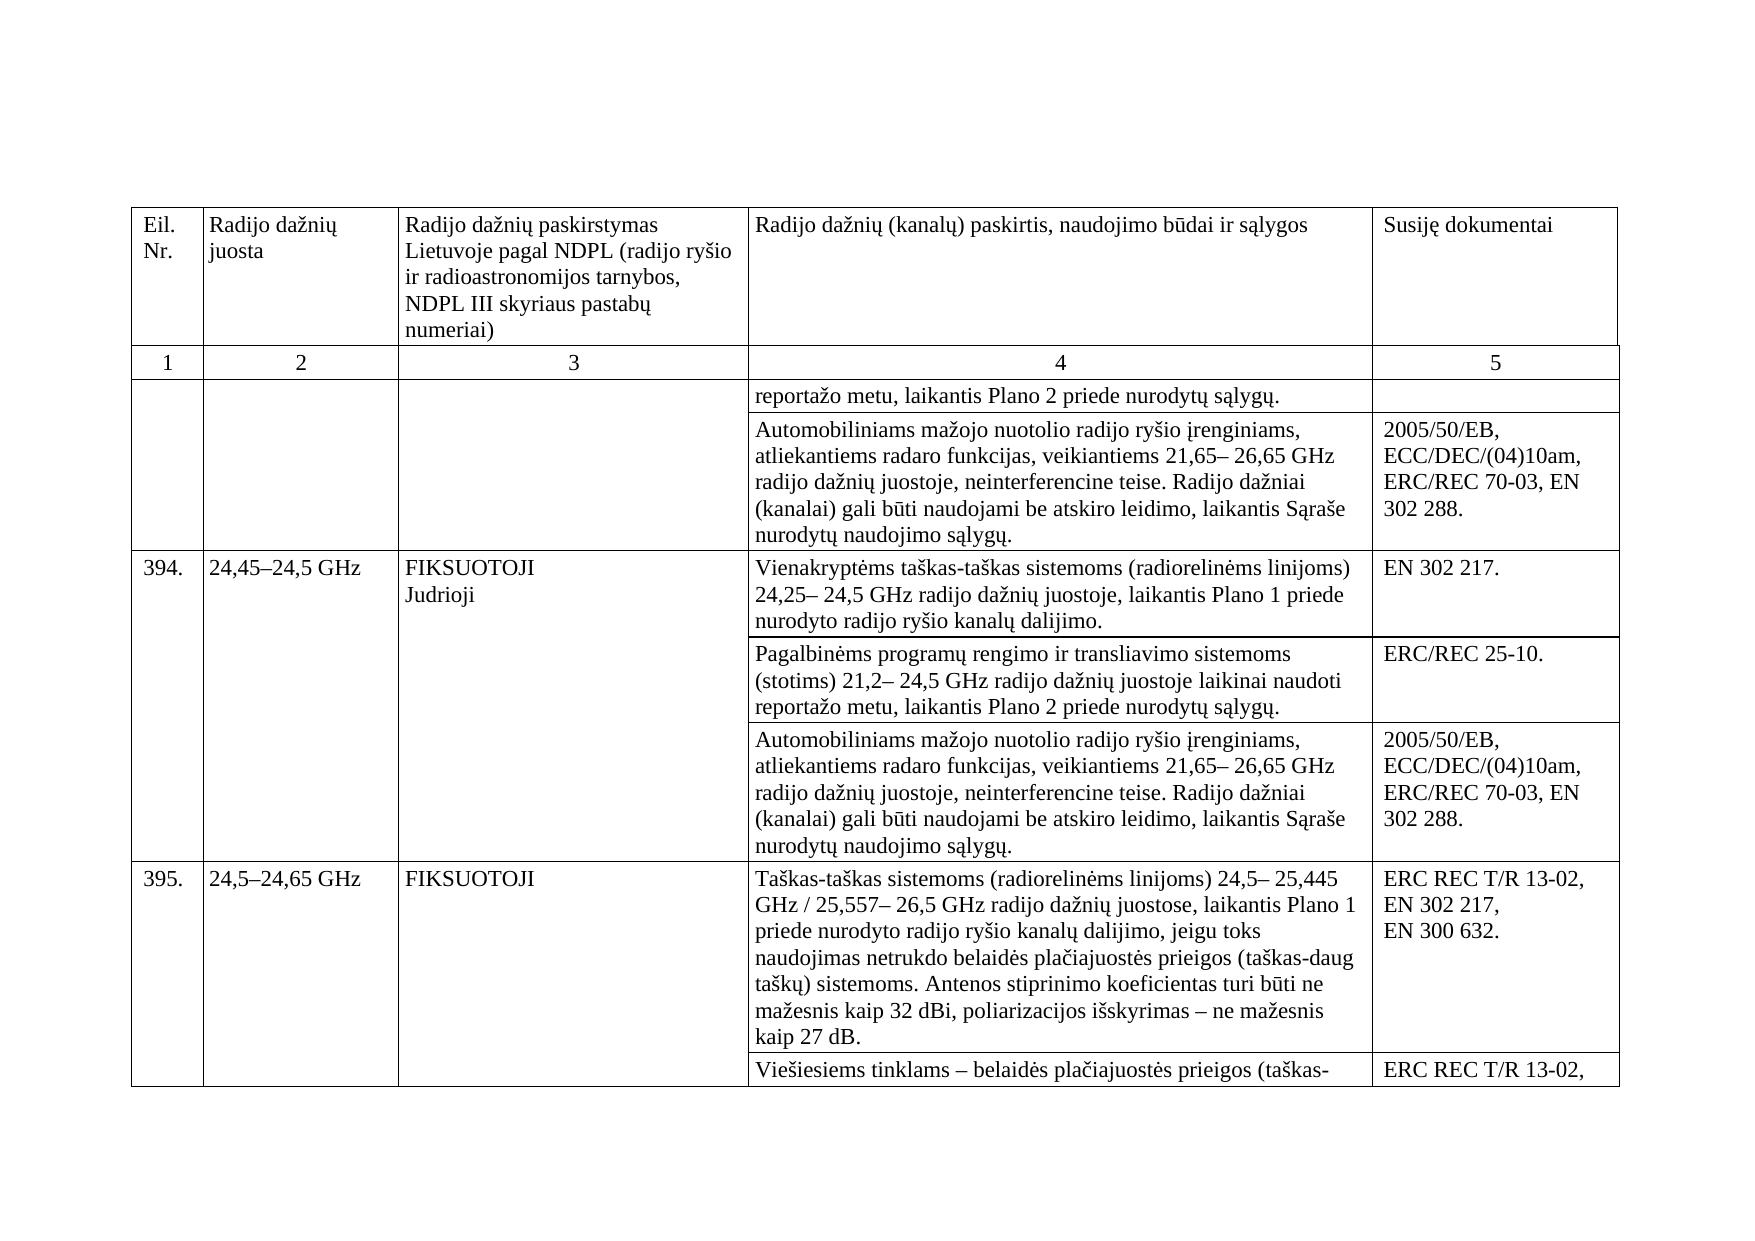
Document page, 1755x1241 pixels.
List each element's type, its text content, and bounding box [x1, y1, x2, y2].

table_header Radijo dažnių juosta [204, 208, 398, 345]
table_cell [132, 380, 203, 550]
table_cell [1373, 380, 1619, 412]
table_cell [399, 380, 748, 550]
table_cell FIKSUOTOJI Judrioji [399, 551, 748, 861]
table_cell ERC/REC 25-10. [1373, 638, 1619, 722]
table_cell 395. [132, 862, 203, 1086]
table_cell 1 [132, 346, 203, 378]
table_cell 2005/50/EB, ECC/DEC/(04)10am, ERC/REC 70-03, EN 302 288. [1373, 413, 1619, 550]
table_cell Taškas-taškas sistemoms (radiorelinėms linijoms) 24,5– 25,445 GHz / 25,557– 26,5 GHz radijo dažnių juostose, laikantis Plano 1 priede nurodyto radijo ryšio kanalų dalijimo, jeigu toks naudojimas netrukdo belaidės plačiajuostės prieigos (taškas-daug taškų) sistemoms. Antenos stiprinimo koeficientas turi būti ne mažesnis kaip 32 dBi, poliarizacijos išskyrimas – ne mažesnis kaip 27 dB. [749, 862, 1372, 1052]
table_cell 2005/50/EB, ECC/DEC/(04)10am, ERC/REC 70-03, EN 302 288. [1373, 723, 1619, 861]
table_cell Vienakryptėms taškas-taškas sistemoms (radiorelinėms linijoms) 24,25– 24,5 GHz radijo dažnių juostoje, laikantis Plano 1 priede nurodyto radijo ryšio kanalų dalijimo. [749, 551, 1372, 636]
table_cell Viešiesiems tinklams – belaidės plačiajuostės prieigos (taškas- [749, 1053, 1372, 1086]
table_header Susiję dokumentai [1373, 208, 1617, 345]
table_cell FIKSUOTOJI [399, 862, 748, 1086]
table_cell 5 [1373, 346, 1619, 378]
table_cell 24,45–24,5 GHz [204, 551, 398, 861]
table_cell 2 [204, 346, 398, 378]
table_cell 3 [399, 346, 748, 378]
table_header Radijo dažnių (kanalų) paskirtis, naudojimo būdai ir sąlygos [749, 208, 1372, 345]
table_cell EN 302 217. [1373, 551, 1619, 636]
table_cell Pagalbinėms programų rengimo ir transliavimo sistemoms (stotims) 21,2– 24,5 GHz radijo dažnių juostoje laikinai naudoti reportažo metu, laikantis Plano 2 priede nurodytų sąlygų. [749, 638, 1372, 722]
table_cell 4 [749, 346, 1372, 378]
table_cell 394. [132, 551, 203, 861]
table_header Radijo dažnių paskirstymas Lietuvoje pagal NDPL (radijo ryšio ir radioastronomijos tarnybos, NDPL III skyriaus pastabų numeriai) [399, 208, 748, 345]
table_cell 24,5–24,65 GHz [204, 862, 398, 1086]
table_cell Automobiliniams mažojo nuotolio radijo ryšio įrenginiams, atliekantiems radaro funkcijas, veikiantiems 21,65– 26,65 GHz radijo dažnių juostoje, neinterferencine teise. Radijo dažniai (kanalai) gali būti naudojami be atskiro leidimo, laikantis Sąraše nurodytų naudojimo sąlygų. [749, 413, 1372, 550]
table_cell Automobiliniams mažojo nuotolio radijo ryšio įrenginiams, atliekantiems radaro funkcijas, veikiantiems 21,65– 26,65 GHz radijo dažnių juostoje, neinterferencine teise. Radijo dažniai (kanalai) gali būti naudojami be atskiro leidimo, laikantis Sąraše nurodytų naudojimo sąlygų. [749, 723, 1372, 861]
table_cell reportažo metu, laikantis Plano 2 priede nurodytų sąlygų. [749, 380, 1372, 412]
table_cell ERC REC T/R 13-02, [1373, 1053, 1619, 1086]
table_header Eil. Nr. [132, 208, 203, 345]
table_cell ERC REC T/R 13-02, EN 302 217, EN 300 632. [1373, 862, 1619, 1052]
table_cell [204, 380, 398, 550]
